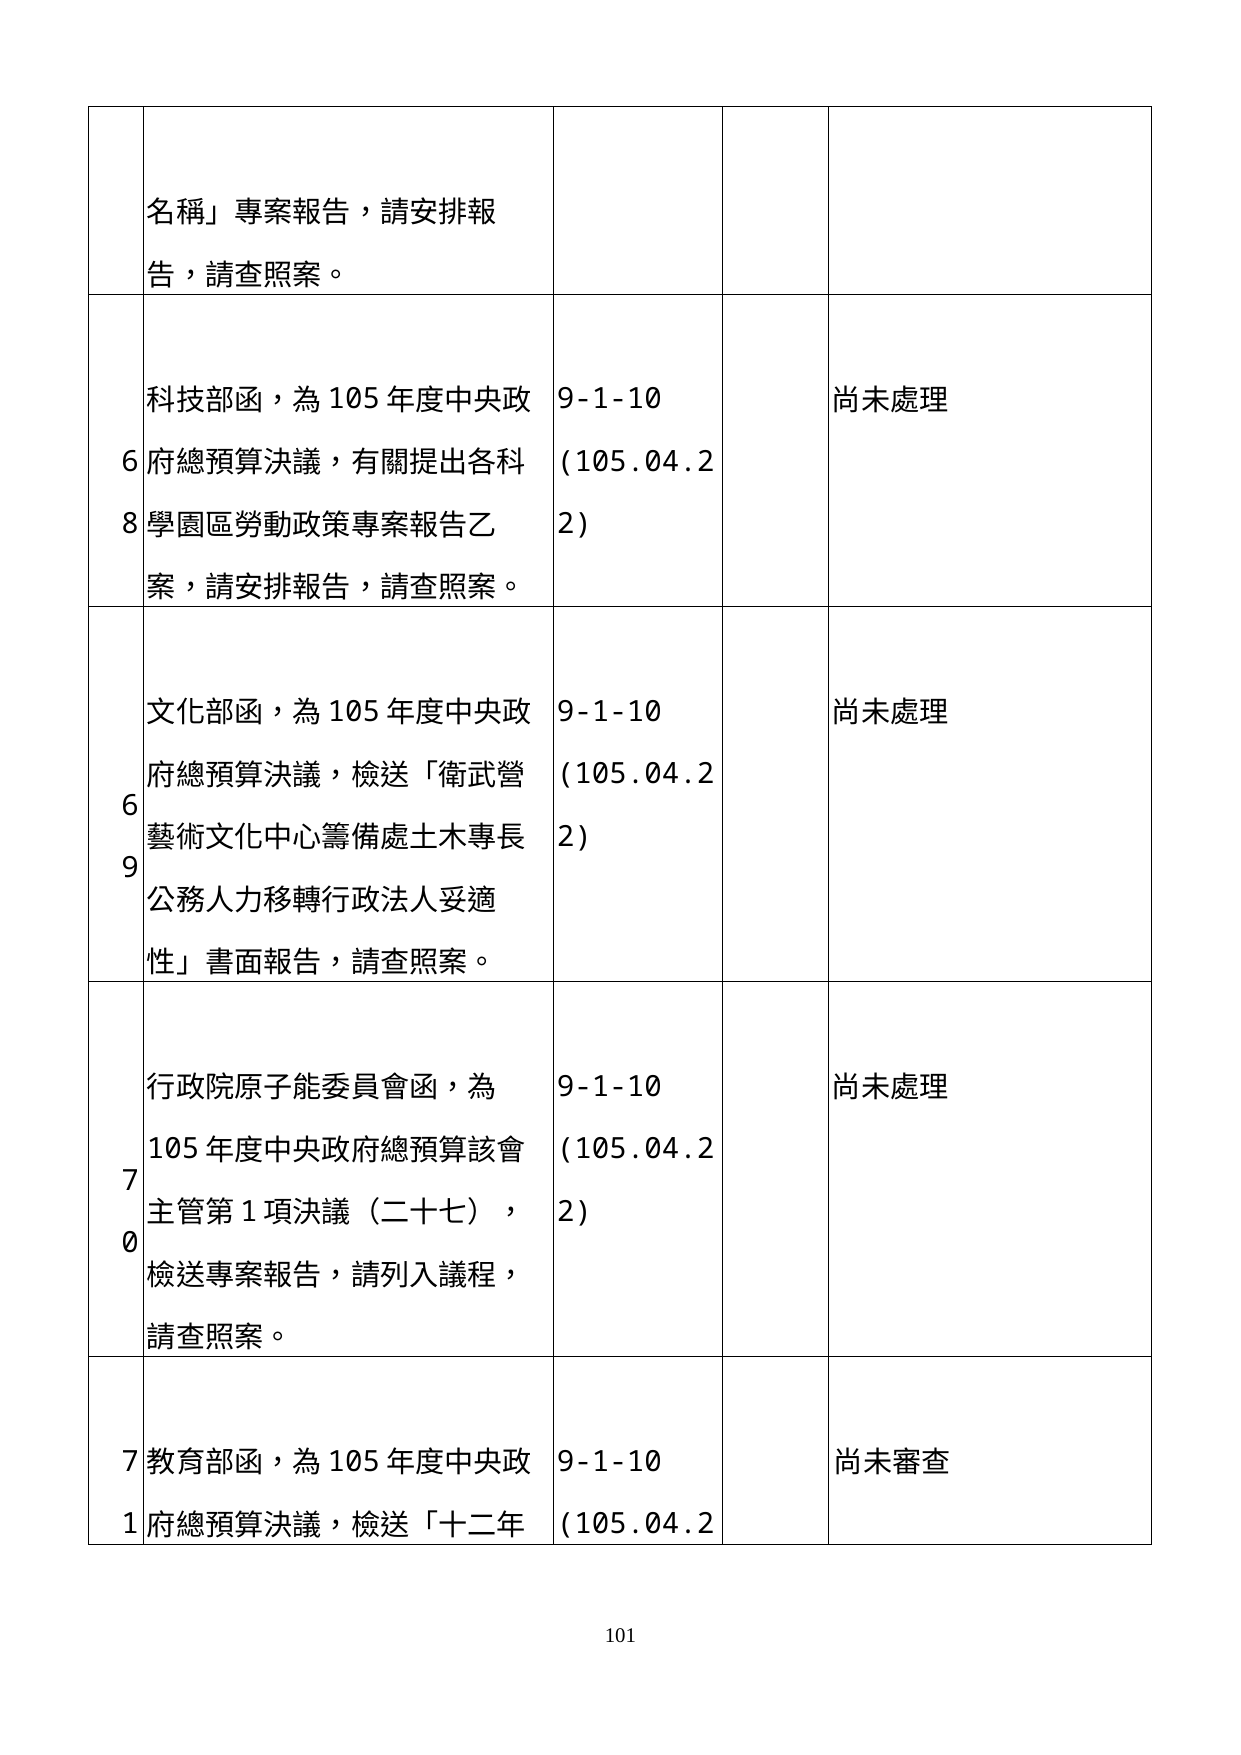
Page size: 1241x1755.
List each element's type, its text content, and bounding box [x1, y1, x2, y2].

table_cell [89, 107, 143, 293]
table_cell [723, 607, 828, 981]
table_cell [554, 107, 722, 293]
table_cell [723, 1357, 828, 1543]
table_cell [89, 607, 143, 981]
table_cell 9-1-10 (105.04.22) [554, 607, 722, 981]
table_cell [89, 1357, 143, 1543]
table_cell [723, 982, 828, 1356]
table_cell [723, 295, 828, 606]
table_cell 名稱」專案報告，請安排報告，請查照案。 [144, 107, 553, 293]
table_cell [89, 295, 143, 606]
table_cell [89, 982, 143, 1356]
table_cell 9-1-10 (105.04.22) [554, 982, 722, 1356]
table_cell 9-1-10 (105.04.2 [554, 1357, 722, 1543]
table_cell 文化部函，為105年度中央政府總預算決議，檢送「衛武營藝術文化中心籌備處土木專長公務人力移轉行政法人妥適性」書面報告，請查照案。 [144, 607, 553, 981]
table_cell [723, 107, 828, 293]
table_cell 尚未處理 [829, 295, 1151, 606]
table_cell 行政院原子能委員會函，為105年度中央政府總預算該會主管第1項決議（二十七），檢送專案報告，請列入議程，請查照案。 [144, 982, 553, 1356]
table_cell 科技部函，為105年度中央政府總預算決議，有關提出各科學園區勞動政策專案報告乙案，請安排報告，請查照案。 [144, 295, 553, 606]
table_cell 尚未審查 [829, 1357, 1151, 1543]
table_cell 尚未處理 [829, 607, 1151, 981]
table_cell [829, 107, 1151, 293]
table_cell 9-1-10 (105.04.22) [554, 295, 722, 606]
table_cell 尚未處理 [829, 982, 1151, 1356]
table_cell 教育部函，為105年度中央政府總預算決議，檢送「十二年 [144, 1357, 553, 1543]
